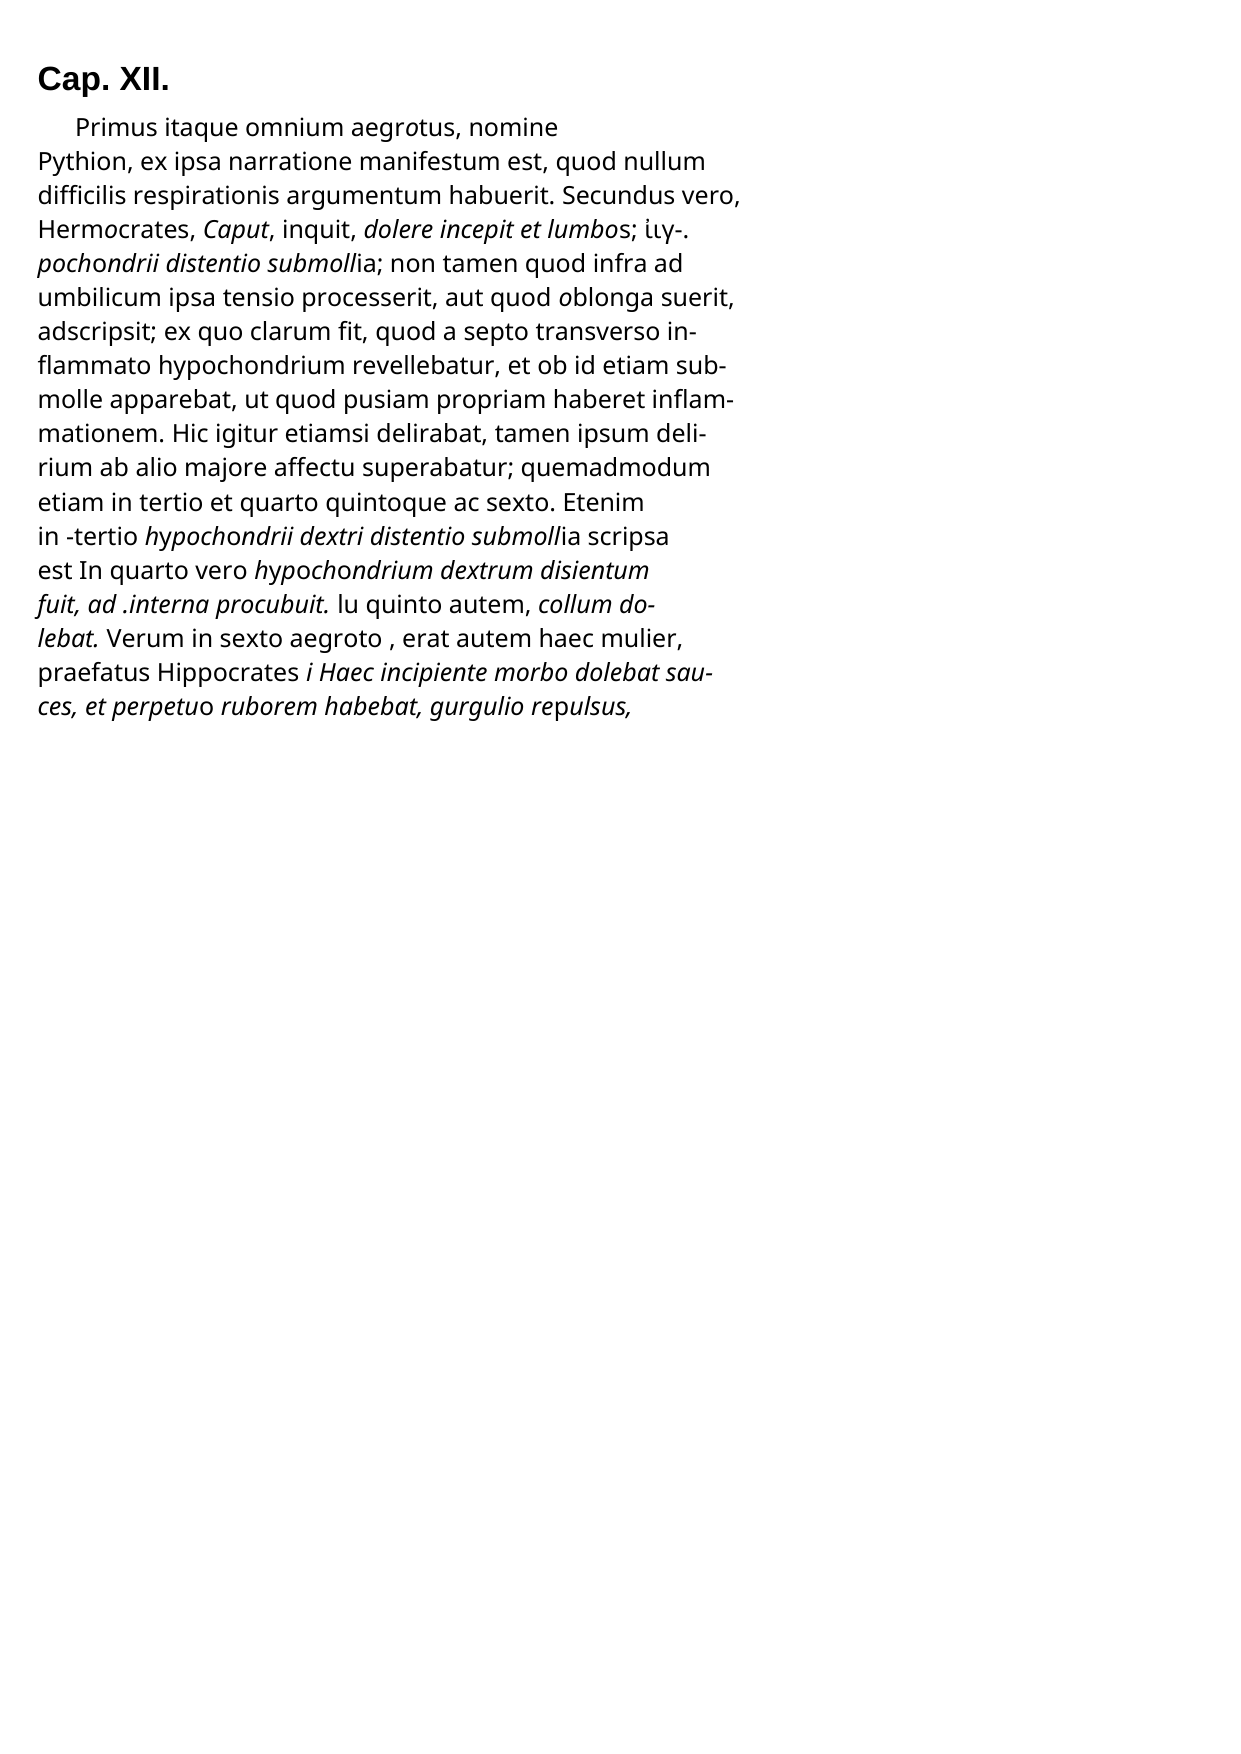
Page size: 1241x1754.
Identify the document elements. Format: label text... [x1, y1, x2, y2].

subtitle Cap. XII. [37, 58, 1203, 97]
text Primus itaque omnium aegrotus, nomine Pythion, ex ipsa narratione manifestum est, quod nullum difficilis respirationis argumentum habuerit. Secundus vero, Hermocrates, Caput, inquit, dolere incepit et lumbos; ἰιγ-. pochondrii distentio submollia; non tamen quod infra ad umbilicum ipsa tensio processerit, aut quod oblonga suerit, adscripsit; ex quo clarum fit, quod a septo transverso in- flammato hypochondrium revellebatur, et ob id etiam sub- molle apparebat, ut quod pusiam propriam haberet inflam- mationem. Hic igitur etiamsi delirabat, tamen ipsum deli- rium ab alio majore affectu superabatur; quemadmodum etiam in tertio et quarto quintoque ac sexto. Etenim in -tertio hypochondrii dextri distentio submollia scripsa est In quarto vero hypochondrium dextrum disientum fuit, ad .interna procubuit. lu quinto autem, collum do- lebat. Verum in sexto aegroto , erat autem haec mulier, praefatus Hippocrates i Haec incipiente morbo dolebat sau- ces, et perpetuo ruborem habebat, gurgulio repulsus, [37, 109, 1203, 723]
